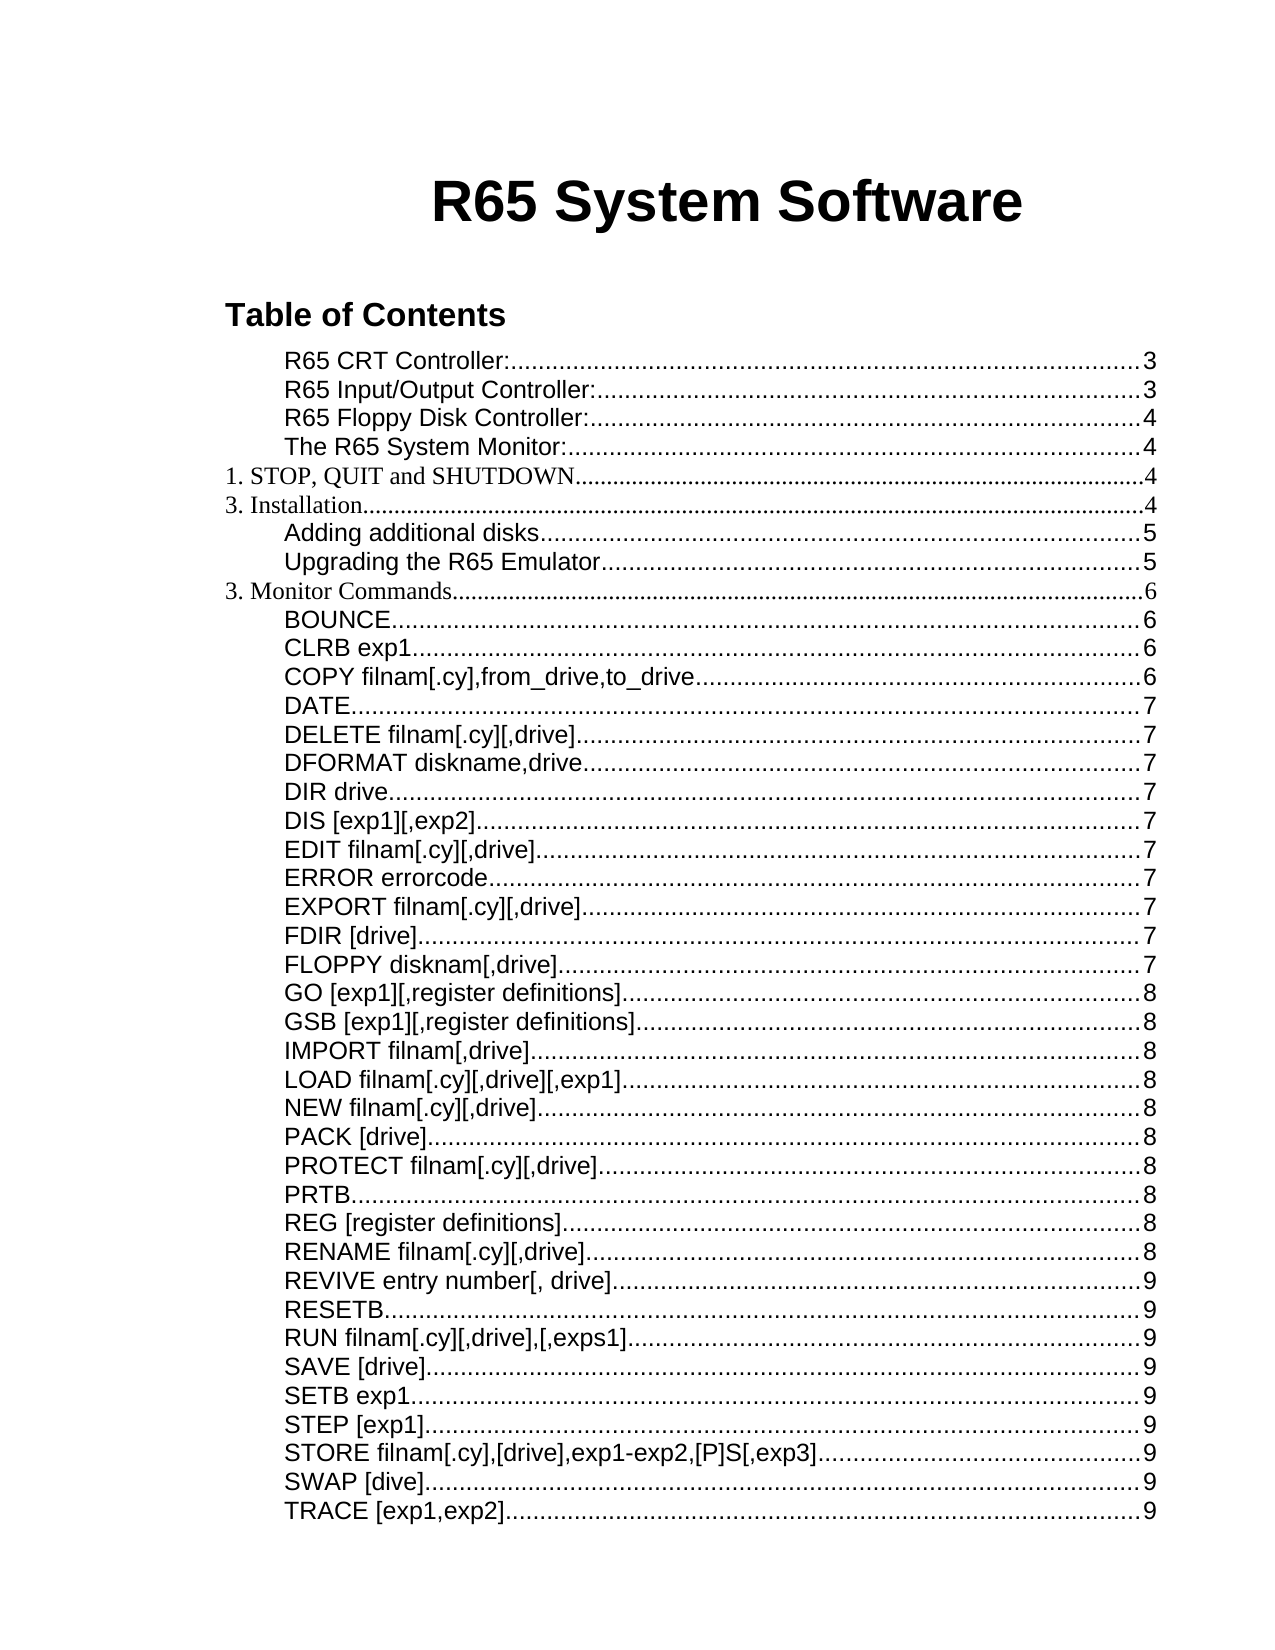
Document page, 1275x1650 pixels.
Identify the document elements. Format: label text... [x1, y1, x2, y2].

text DFORMAT diskname,drive 7 [284, 748, 1157, 777]
text Adding additional disks 5 [284, 518, 1157, 547]
text ERROR errorcode 7 [284, 863, 1157, 892]
text 3. Installation 4 [225, 490, 1157, 518]
text TRACE [exp1,exp2] 9 [284, 1496, 1157, 1525]
text STEP [exp1] 9 [284, 1410, 1157, 1438]
subtitle Table of Contents [225, 295, 1157, 333]
text REVIVE entry number[, drive] 9 [284, 1266, 1157, 1295]
text DIS [exp1][,exp2] 7 [284, 806, 1157, 835]
text RUN filnam[.cy][,drive],[,exps1] 9 [284, 1323, 1157, 1352]
text GSB [exp1][,register definitions] 8 [284, 1007, 1157, 1036]
text PRTB 8 [284, 1180, 1157, 1208]
text STORE filnam[.cy],[drive],exp1-exp2,[P]S[,exp3] 9 [284, 1438, 1157, 1467]
text 1. STOP, QUIT and SHUTDOWN 4 [225, 461, 1157, 490]
text SWAP [dive] 9 [284, 1467, 1157, 1496]
text REG [register definitions] 8 [284, 1208, 1157, 1237]
text FLOPPY disknam[,drive] 7 [284, 950, 1157, 978]
text R65 CRT Controller: 3 [284, 346, 1157, 375]
text CLRB exp1 6 [284, 633, 1157, 662]
text DATE 7 [284, 691, 1157, 720]
text LOAD filnam[.cy][,drive][,exp1] 8 [284, 1065, 1157, 1093]
text DELETE filnam[.cy][,drive] 7 [284, 720, 1157, 748]
text The R65 System Monitor: 4 [284, 432, 1157, 461]
text RENAME filnam[.cy][,drive] 8 [284, 1237, 1157, 1266]
text RESETB 9 [284, 1295, 1157, 1323]
text SETB exp1 9 [284, 1381, 1157, 1410]
text DIR drive 7 [284, 777, 1157, 806]
text R65 Floppy Disk Controller: 4 [284, 403, 1157, 432]
text 3. Monitor Commands 6 [225, 576, 1157, 605]
text IMPORT filnam[,drive] 8 [284, 1036, 1157, 1065]
text NEW filnam[.cy][,drive] 8 [284, 1093, 1157, 1122]
text BOUNCE 6 [284, 605, 1157, 633]
text GO [exp1][,register definitions] 8 [284, 978, 1157, 1007]
title R65 System Software [225, 167, 1157, 234]
text FDIR [drive] 7 [284, 921, 1157, 950]
text R65 Input/Output Controller: 3 [284, 375, 1157, 403]
text SAVE [drive] 9 [284, 1352, 1157, 1381]
text Upgrading the R65 Emulator 5 [284, 547, 1157, 576]
text COPY filnam[.cy],from_drive,to_drive 6 [284, 662, 1157, 691]
text PROTECT filnam[.cy][,drive] 8 [284, 1151, 1157, 1180]
text EDIT filnam[.cy][,drive] 7 [284, 835, 1157, 863]
text PACK [drive] 8 [284, 1122, 1157, 1151]
text EXPORT filnam[.cy][,drive] 7 [284, 892, 1157, 921]
